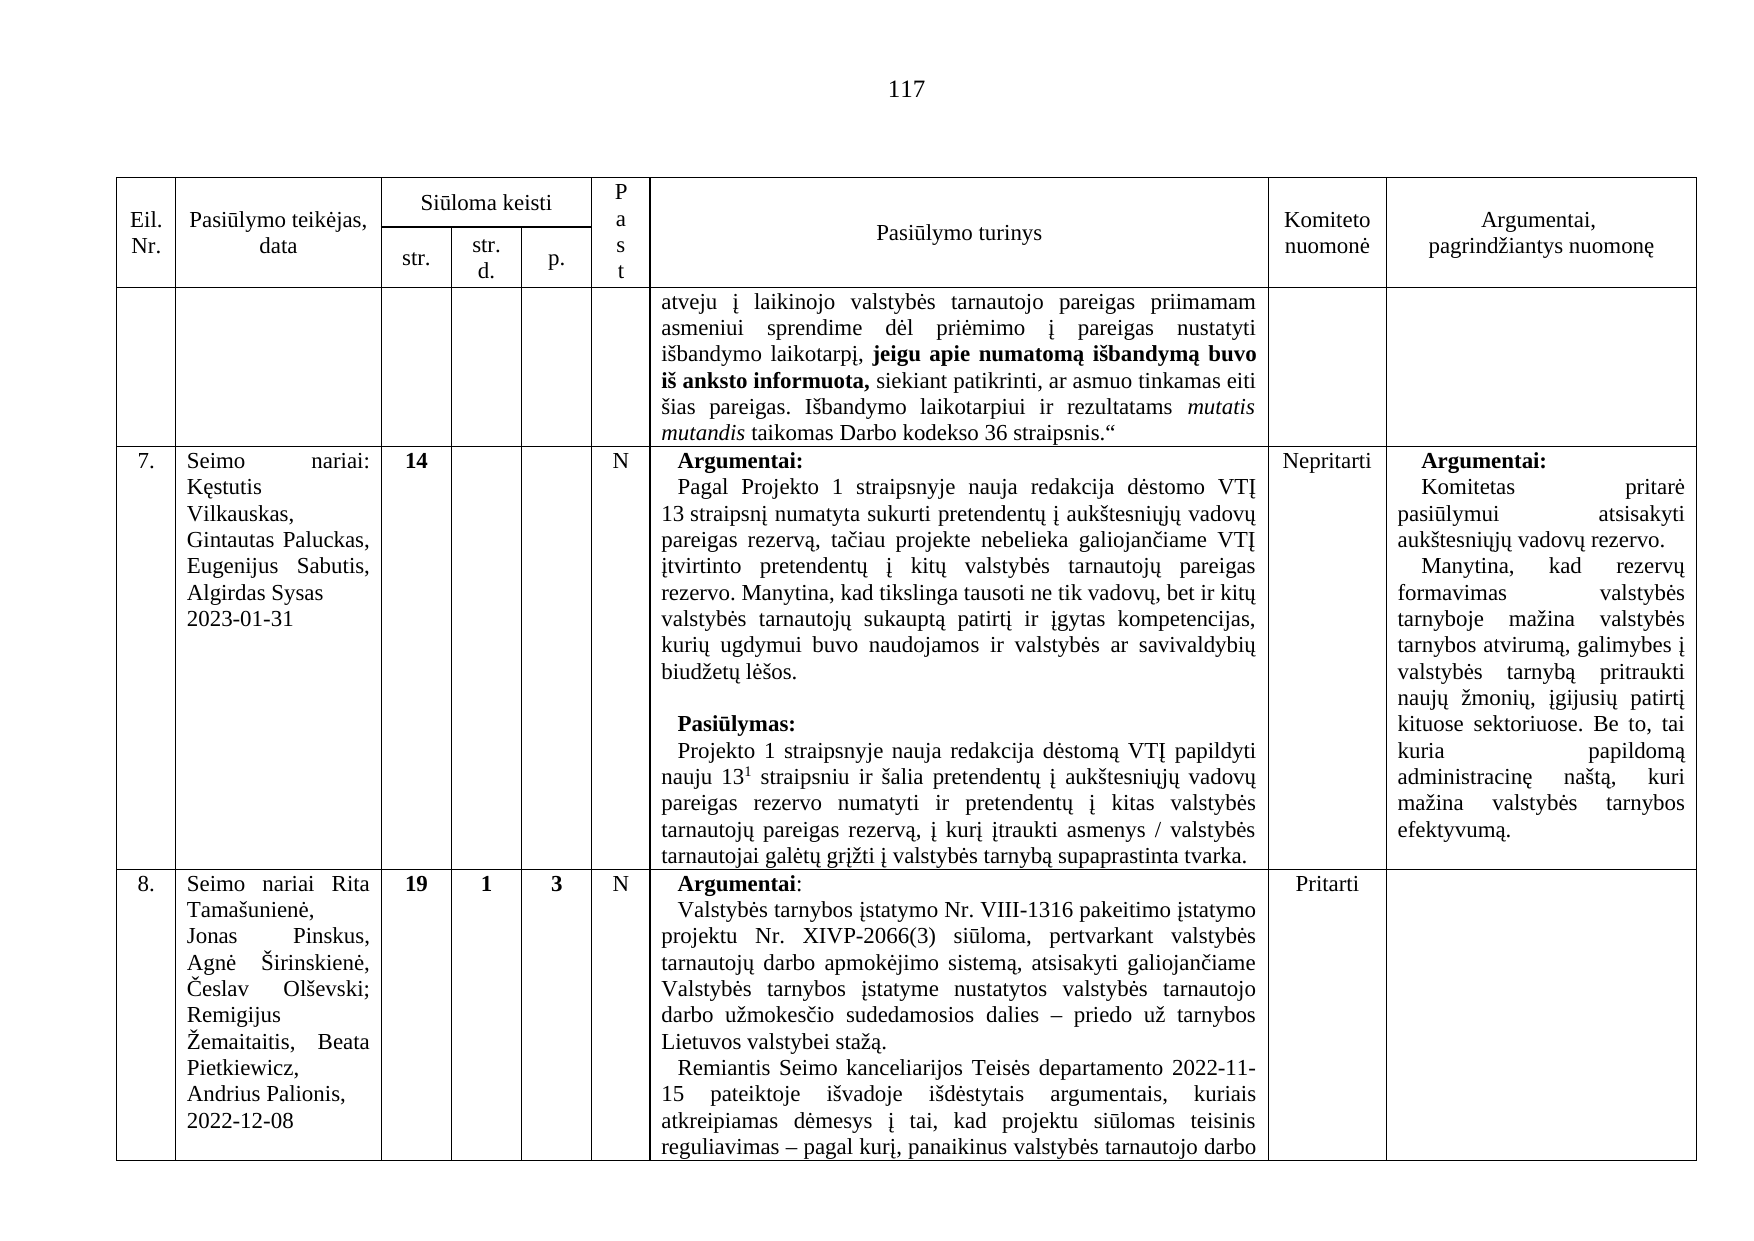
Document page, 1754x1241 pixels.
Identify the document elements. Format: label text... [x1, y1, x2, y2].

table_cell 1 [452, 870, 521, 1159]
table_cell [522, 447, 591, 868]
table_cell [1269, 288, 1386, 446]
table_header Pastabos [592, 178, 649, 287]
table_header Eil. Nr. [117, 178, 175, 287]
table_cell N [592, 447, 649, 868]
table_cell [452, 288, 521, 446]
table_header Siūloma keisti [382, 178, 591, 226]
table_cell [1387, 288, 1696, 446]
table_cell [452, 447, 521, 868]
table_cell [1387, 870, 1696, 1159]
table_cell N [592, 870, 649, 1159]
table_cell 14 [382, 447, 451, 868]
table_cell [522, 288, 591, 446]
table_cell 19 [382, 870, 451, 1159]
table_cell str. d. [452, 228, 521, 287]
table_cell Argumentai: Komitetas pritarė pasiūlymui atsisakyti aukštesniųjų vadovų rezervo. Manytina, kad rezervų formavimas valstybės tarnyboje mažina valstybės tarnybos atvirumą, galimybes į valstybės tarnybą pritraukti naujų žmonių, įgijusių patirtį kituose sektoriuose. Be to, tai kuria papildomą administracinę naštą, kuri mažina valstybės tarnybos efektyvumą. [1387, 447, 1696, 868]
table_cell Argumentai: Valstybės tarnybos įstatymo Nr. VIII-1316 pakeitimo įstatymo projektu Nr. XIVP-2066(3) siūloma, pertvarkant valstybės tarnautojų darbo apmokėjimo sistemą, atsisakyti galiojančiame Valstybės tarnybos įstatyme nustatytos valstybės tarnautojo darbo užmokesčio sudedamosios dalies – priedo už tarnybos Lietuvos valstybei stažą. Remiantis Seimo kanceliarijos Teisės departamento 2022-11-15 pateiktoje išvadoje išdėstytais argumentais, kuriais atkreipiamas dėmesys į tai, kad projektu siūlomas teisinis reguliavimas – pagal kurį, panaikinus valstybės tarnautojo darbo [651, 870, 1268, 1159]
table_cell Nepritarti [1269, 447, 1386, 868]
table_cell 8. [117, 870, 175, 1159]
table_cell Seimo nariai Rita Tamašunienė, Jonas Pinskus, Agnė Širinskienė, Česlav Olševski; Remigijus Žemaitaitis, Beata Pietkiewicz, Andrius Palionis, 2022-12-08 [176, 870, 381, 1159]
table_cell Pritarti [1269, 870, 1386, 1159]
table_cell [382, 288, 451, 446]
table_cell str. [382, 228, 451, 287]
table_cell atveju į laikinojo valstybės tarnautojo pareigas priimamam asmeniui sprendime dėl priėmimo į pareigas nustatyti išbandymo laikotarpį, jeigu apie numatomą išbandymą buvo iš anksto informuota, siekiant patikrinti, ar asmuo tinkamas eiti šias pareigas. Išbandymo laikotarpiui ir rezultatams mutatis mutandis taikomas Darbo kodekso 36 straipsnis.“ [651, 288, 1268, 446]
table_cell [117, 288, 175, 446]
table_cell [592, 288, 649, 446]
table_cell [176, 288, 381, 446]
table_cell 7. [117, 447, 175, 868]
table_cell Seimo nariai: Kęstutis Vilkauskas, Gintautas Paluckas, Eugenijus Sabutis, Algirdas Sysas 2023-01-31 [176, 447, 381, 868]
table_cell 3 [522, 870, 591, 1159]
table_header Pasiūlymo teikėjas, data [176, 178, 381, 287]
table_header Komiteto nuomonė [1269, 178, 1386, 287]
table_header Pasiūlymo turinys [651, 178, 1268, 287]
table_cell Argumentai: Pagal Projekto 1 straipsnyje nauja redakcija dėstomo VTĮ 13 straipsnį numatyta sukurti pretendentų į aukštesniųjų vadovų pareigas rezervą, tačiau projekte nebelieka galiojančiame VTĮ įtvirtinto pretendentų į kitų valstybės tarnautojų pareigas rezervo. Manytina, kad tikslinga tausoti ne tik vadovų, bet ir kitų valstybės tarnautojų sukauptą patirtį ir įgytas kompetencijas, kurių ugdymui buvo naudojamos ir valstybės ar savivaldybių biudžetų lėšos. Pasiūlymas: Projekto 1 straipsnyje nauja redakcija dėstomą VTĮ papildyti nauju 131 straipsniu ir šalia pretendentų į aukštesniųjų vadovų pareigas rezervo numatyti ir pretendentų į kitas valstybės tarnautojų pareigas rezervą, į kurį įtraukti asmenys / valstybės tarnautojai galėtų grįžti į valstybės tarnybą supaprastinta tvarka. [651, 447, 1268, 868]
table_cell p. [522, 228, 591, 287]
table_header Argumentai, pagrindžiantys nuomonę [1387, 178, 1696, 287]
